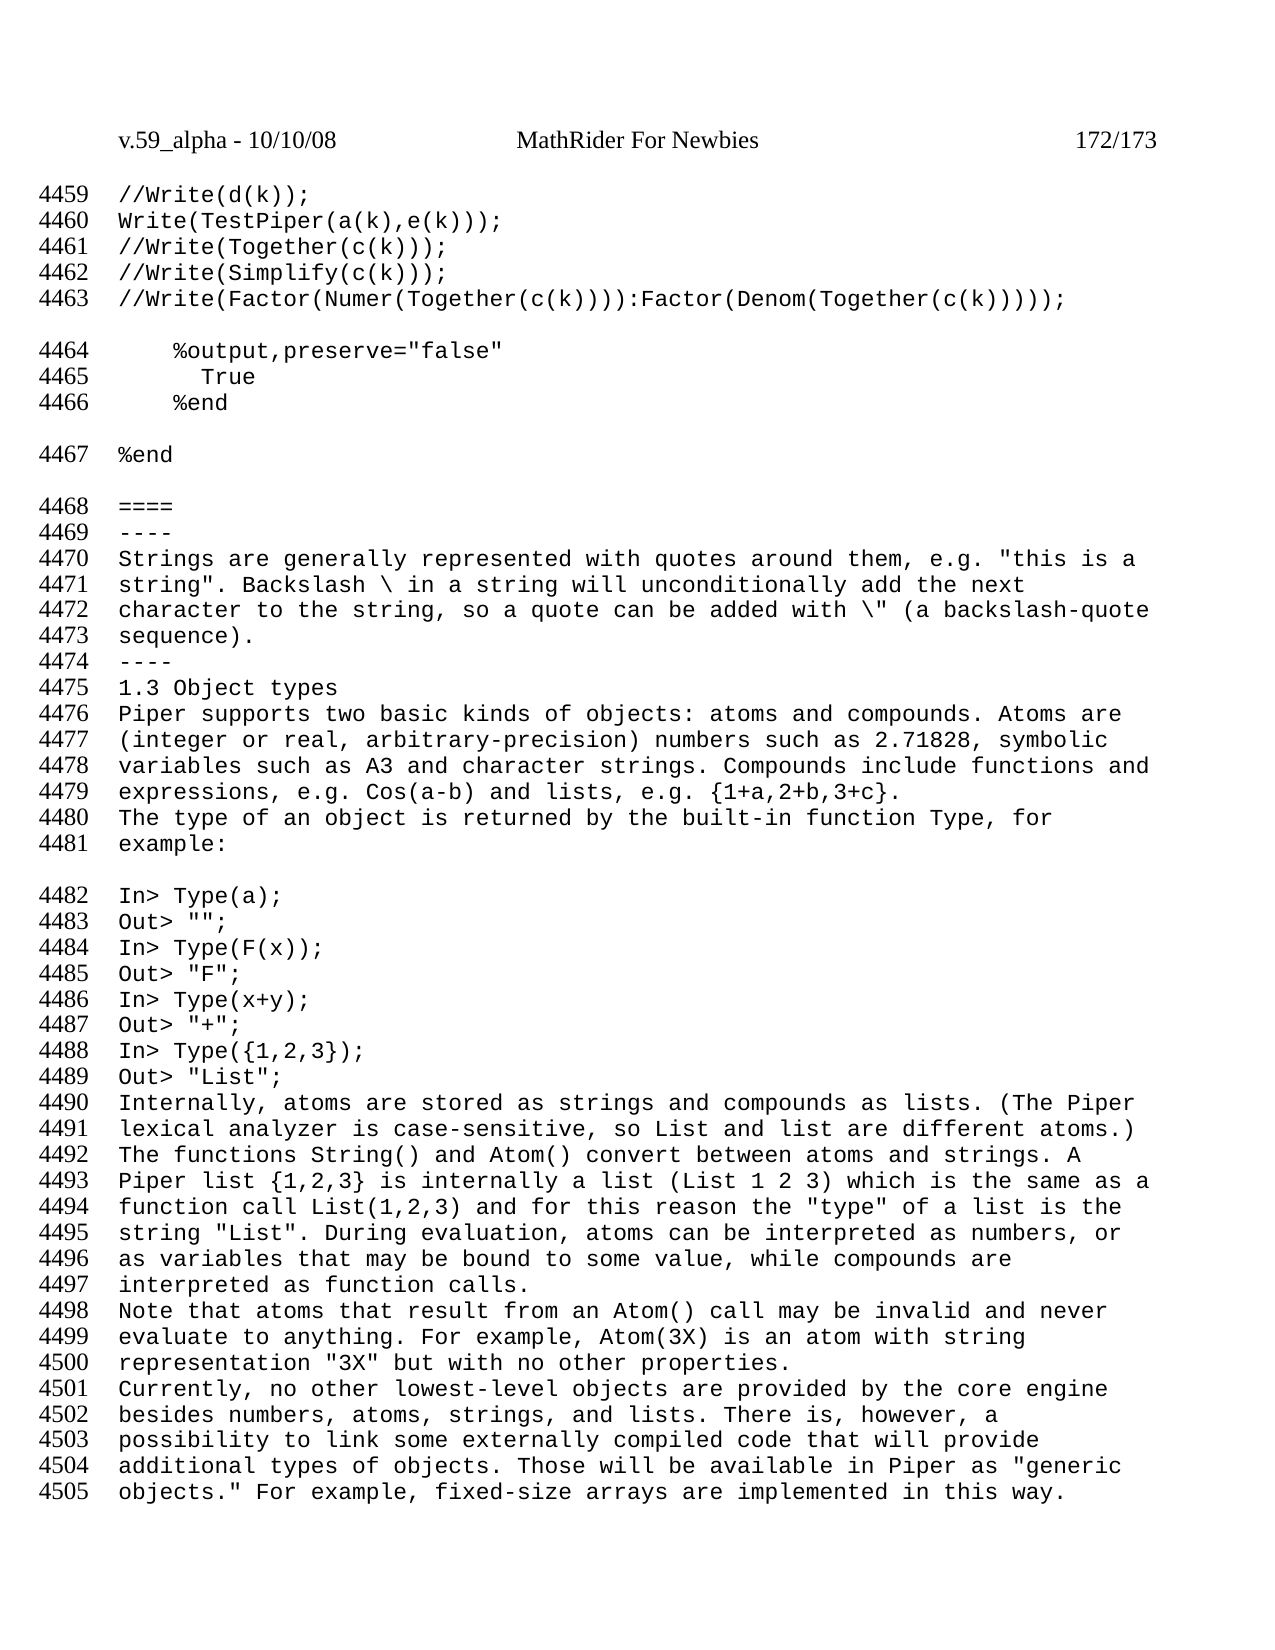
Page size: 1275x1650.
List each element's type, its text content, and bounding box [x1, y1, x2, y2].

text Out> "List"; [118, 1066, 1157, 1092]
text ---- [118, 521, 1157, 547]
text Strings are generally represented with quotes around them, e.g. "this is a string". Backslash \ in a string will unconditionally add the next character to the string, so a quote can be added with \" (a backslash-quote sequence). [118, 547, 1157, 651]
text Currently, no other lowest-level objects are provided by the core engine besides numbers, atoms, strings, and lists. There is, however, a possibility to link some externally compiled code that will provide additional types of objects. Those will be available in Piper as "generic objects." For example, fixed-size arrays are implemented in this way. [118, 1377, 1157, 1507]
text //Write(Together(c(k))); [118, 236, 1157, 262]
text %output,preserve="false" [118, 339, 1157, 365]
text ---- [118, 651, 1157, 677]
text %end [118, 443, 1157, 469]
text True [118, 365, 1157, 391]
text //Write(d(k)); [118, 184, 1157, 210]
text Note that atoms that result from an Atom() call may be invalid and never evaluate to anything. For example, Atom(3X) is an atom with string representation "3X" but with no other properties. [118, 1299, 1157, 1377]
text 1.3 Object types [118, 677, 1157, 703]
text The type of an object is returned by the built-in function Type, for example: [118, 806, 1157, 858]
text Internally, atoms are stored as strings and compounds as lists. (The Piper lexical analyzer is case-sensitive, so List and list are different atoms.) The functions String() and Atom() convert between atoms and strings. A Piper list {1,2,3} is internally a list (List 1 2 3) which is the same as a function call List(1,2,3) and for this reason the "type" of a list is the string "List". During evaluation, atoms can be interpreted as numbers, or as variables that may be bound to some value, while compounds are interpreted as function calls. [118, 1092, 1157, 1299]
text Out> ""; [118, 910, 1157, 936]
text Piper supports two basic kinds of objects: atoms and compounds. Atoms are (integer or real, arbitrary-precision) numbers such as 2.71828, symbolic variables such as A3 and character strings. Compounds include functions and expressions, e.g. Cos(a-b) and lists, e.g. {1+a,2+b,3+c}. [118, 703, 1157, 806]
text In> Type(a); [118, 884, 1157, 910]
text //Write(Simplify(c(k))); [118, 262, 1157, 288]
text In> Type({1,2,3}); [118, 1040, 1157, 1066]
text //Write(Factor(Numer(Together(c(k)))):Factor(Denom(Together(c(k))))); [118, 288, 1157, 313]
text %end [118, 391, 1157, 417]
text ==== [118, 495, 1157, 521]
text Out> "F"; [118, 962, 1157, 988]
text Write(TestPiper(a(k),e(k))); [118, 210, 1157, 236]
text In> Type(x+y); [118, 988, 1157, 1014]
text Out> "+"; [118, 1014, 1157, 1040]
text In> Type(F(x)); [118, 936, 1157, 962]
